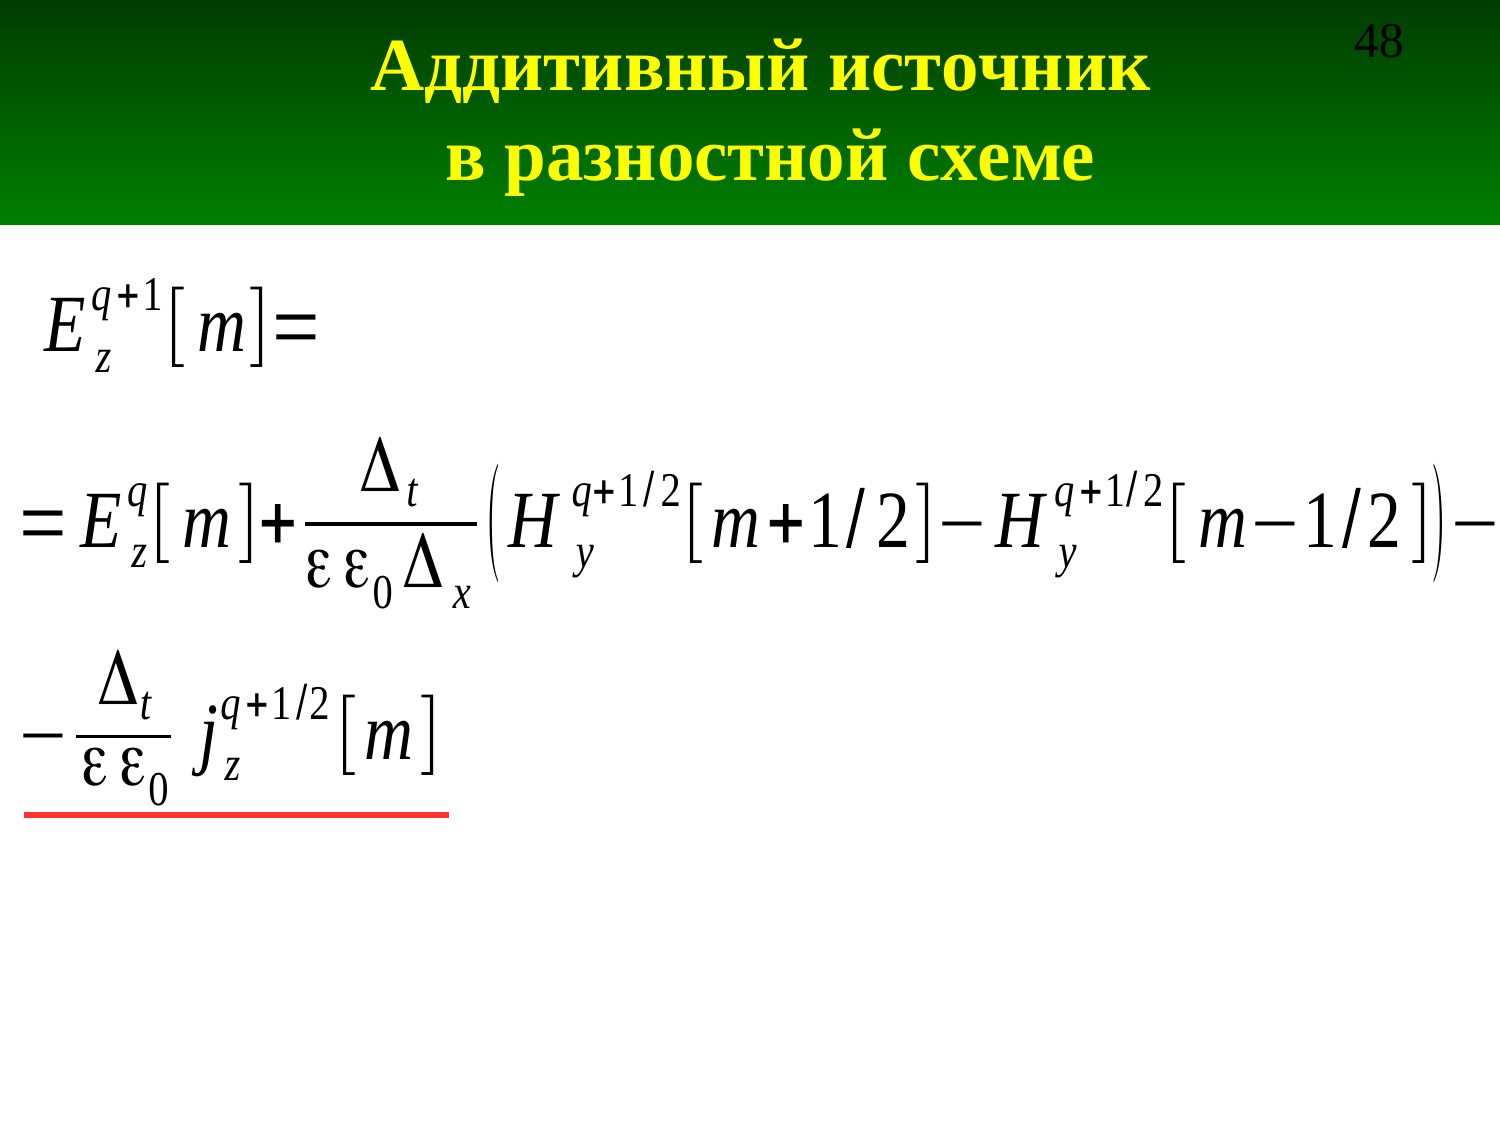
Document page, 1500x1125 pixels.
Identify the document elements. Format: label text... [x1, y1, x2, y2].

chart [0, 430, 1500, 621]
chart [23, 265, 341, 381]
chart [0, 643, 454, 817]
title Аддитивный источник в разностной схеме [100, 7, 1441, 204]
